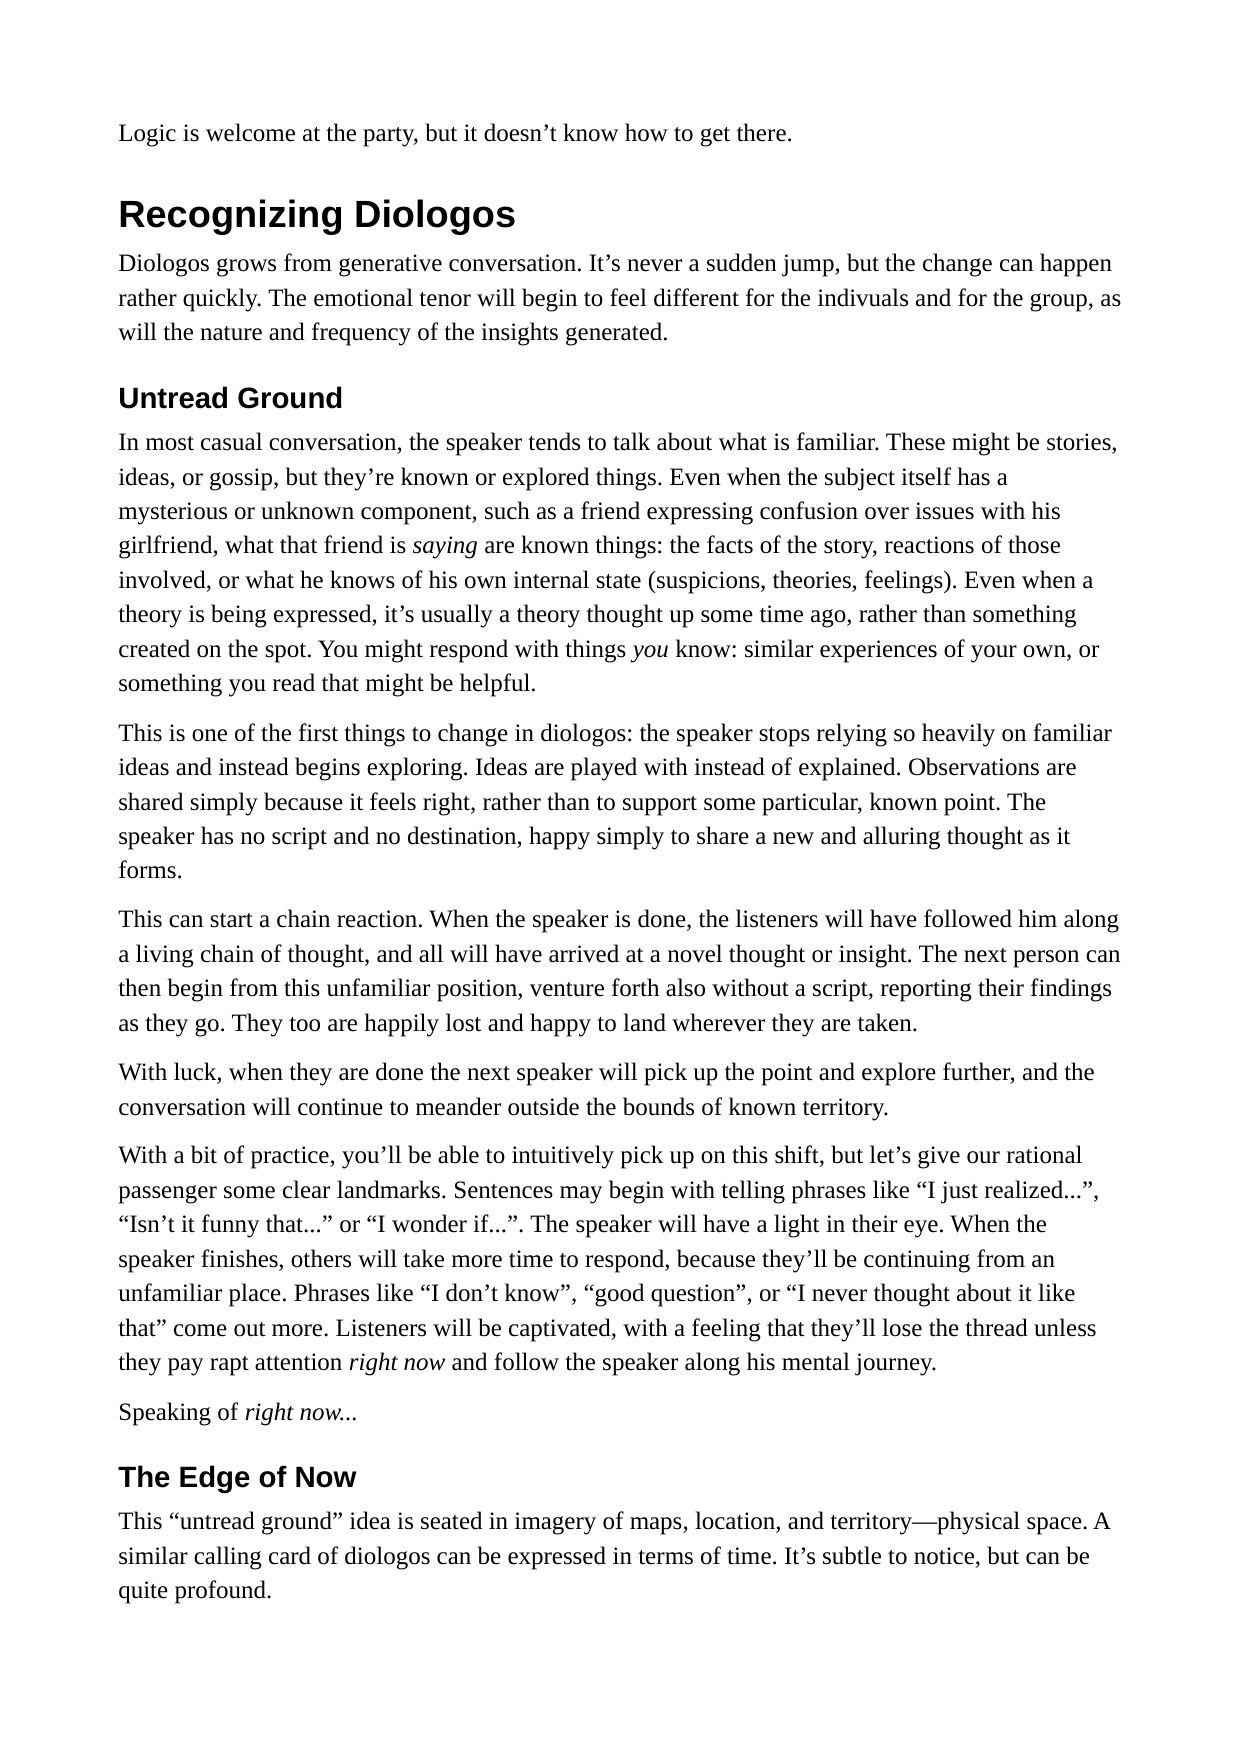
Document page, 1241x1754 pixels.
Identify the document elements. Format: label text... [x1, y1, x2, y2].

text In most casual conversation, the speaker tends to talk about what is familiar. These might be stories, ideas, or gossip, but they’re known or explored things. Even when the subject itself has a mysterious or unknown component, such as a friend expressing confusion over issues with his girlfriend, what that friend is saying are known things: the facts of the story, reactions of those involved, or what he knows of his own internal state (suspicions, theories, feelings). Even when a theory is being expressed, it’s usually a theory thought up some time ago, rather than something created on the spot. You might respond with things you know: similar experiences of your own, or something you read that might be helpful. [118, 427, 1122, 697]
text This can start a chain reaction. When the speaker is done, the listeners will have followed him along a living chain of thought, and all will have arrived at a novel thought or insight. The next person can then begin from this unfamiliar position, venture forth also without a script, reporting their findings as they go. They too are happily lost and happy to land wherever they are taken. [118, 904, 1122, 1037]
text With luck, when they are done the next speaker will pick up the point and explore further, and the conversation will continue to meander outside the bounds of known territory. [118, 1057, 1122, 1120]
text Diologos grows from generative conversation. It’s never a sudden jump, but the change can happen rather quickly. The emotional tenor will begin to feel different for the indivuals and for the group, as will the nature and frequency of the insights generated. [118, 248, 1122, 346]
text Speaking of right now... [118, 1397, 1122, 1425]
text This is one of the first things to change in diologos: the speaker stops relying so heavily on familiar ideas and instead begins exploring. Ideas are played with instead of explained. Observations are shared simply because it feels right, rather than to support some particular, known point. The speaker has no script and no destination, happy simply to share a new and alluring thought as it forms. [118, 718, 1122, 884]
text With a bit of practice, you’ll be able to intuitively pick up on this shift, but let’s give our rational passenger some clear landmarks. Sentences may begin with telling phrases like “I just realized...”, “Isn’t it funny that...” or “I wonder if...”. The speaker will have a light in their eye. When the speaker finishes, others will take more time to respond, because they’ll be continuing from an unfamiliar place. Phrases like “I don’t know”, “good question”, or “I never thought about it like that” come out more. Listeners will be captivated, with a feeling that they’ll lose the thread unless they pay rapt attention right now and follow the speaker along his mental journey. [118, 1141, 1122, 1376]
subtitle The Edge of Now [118, 1460, 1122, 1494]
text Logic is welcome at the party, but it doesn’t know how to get there. [118, 118, 1122, 147]
subtitle Recognizing Diologos [118, 192, 1122, 236]
subtitle Untread Ground [118, 381, 1122, 415]
text This “untread ground” idea is seated in imagery of maps, location, and territory—physical space. A similar calling card of diologos can be expressed in terms of time. It’s subtle to notice, but can be quite profound. [118, 1506, 1122, 1604]
